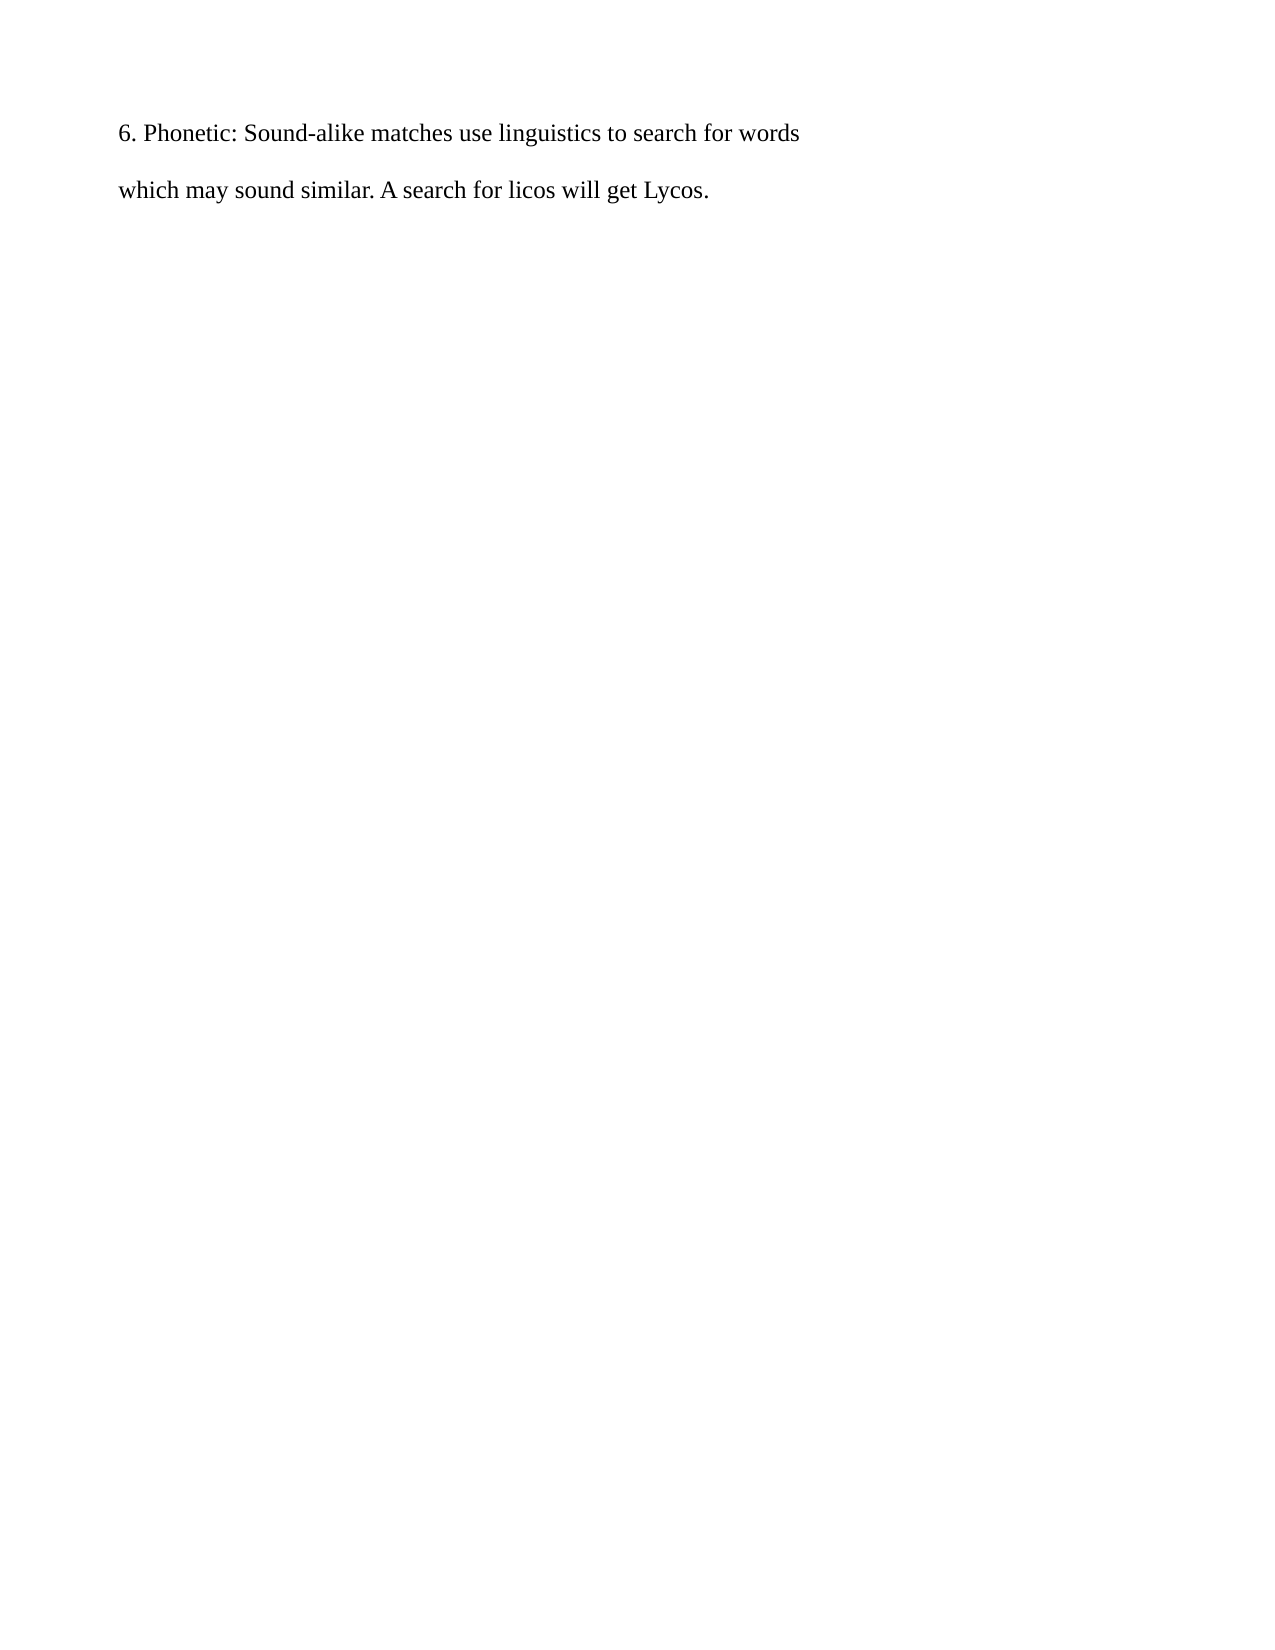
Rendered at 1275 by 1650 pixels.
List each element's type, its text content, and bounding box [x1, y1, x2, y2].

text 6. Phonetic: Sound-alike matches use linguistics to search for words [118, 118, 1157, 147]
text which may sound similar. A search for licos will get Lycos. [118, 176, 1157, 204]
